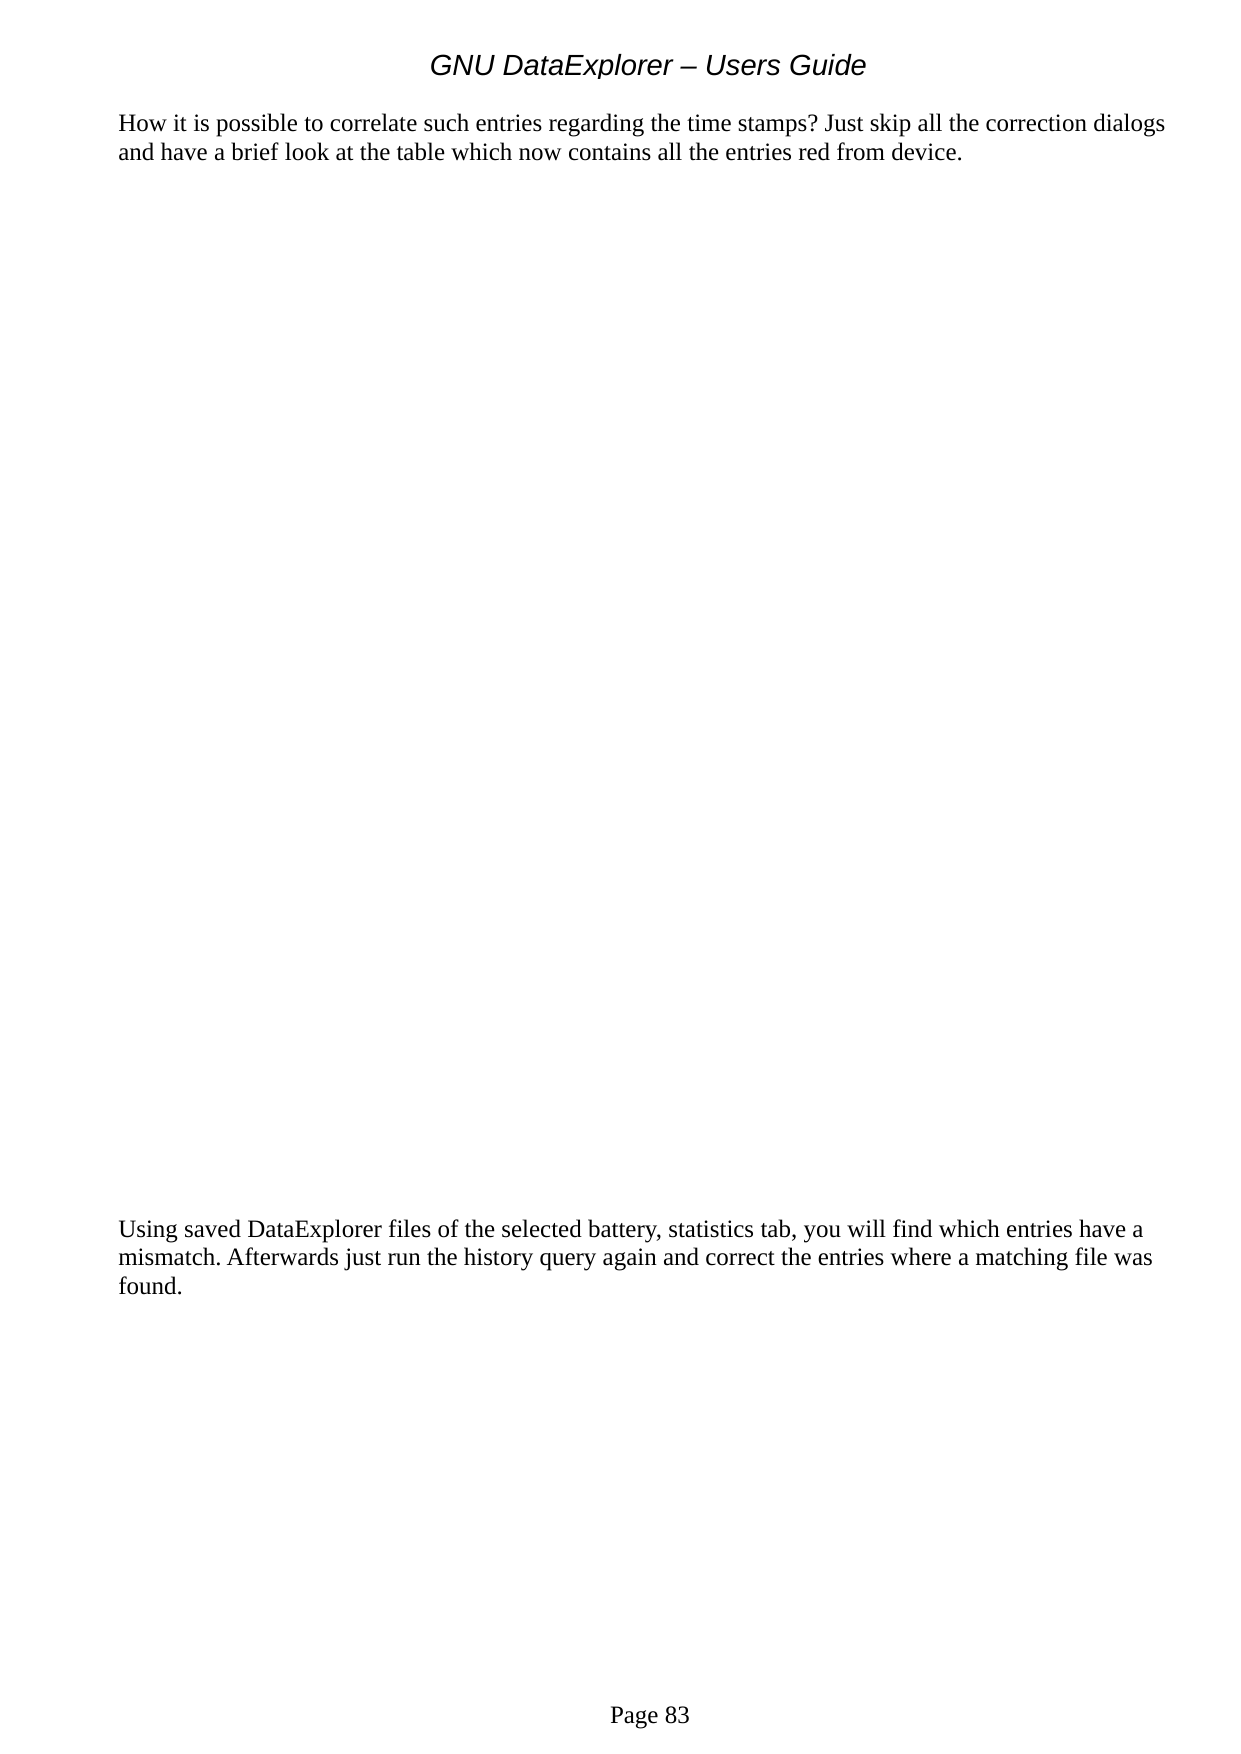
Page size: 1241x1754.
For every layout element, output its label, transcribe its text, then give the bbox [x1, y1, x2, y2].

text How it is possible to correlate such entries regarding the time stamps? Just skip all the correction dialogs and have a brief look at the table which now contains all the entries red from device. [118, 108, 1181, 165]
text Using saved DataExplorer files of the selected battery, statistics tab, you will find which entries have a mismatch. Afterwards just run the history query again and correct the entries where a matching file was found. [118, 1214, 1181, 1300]
